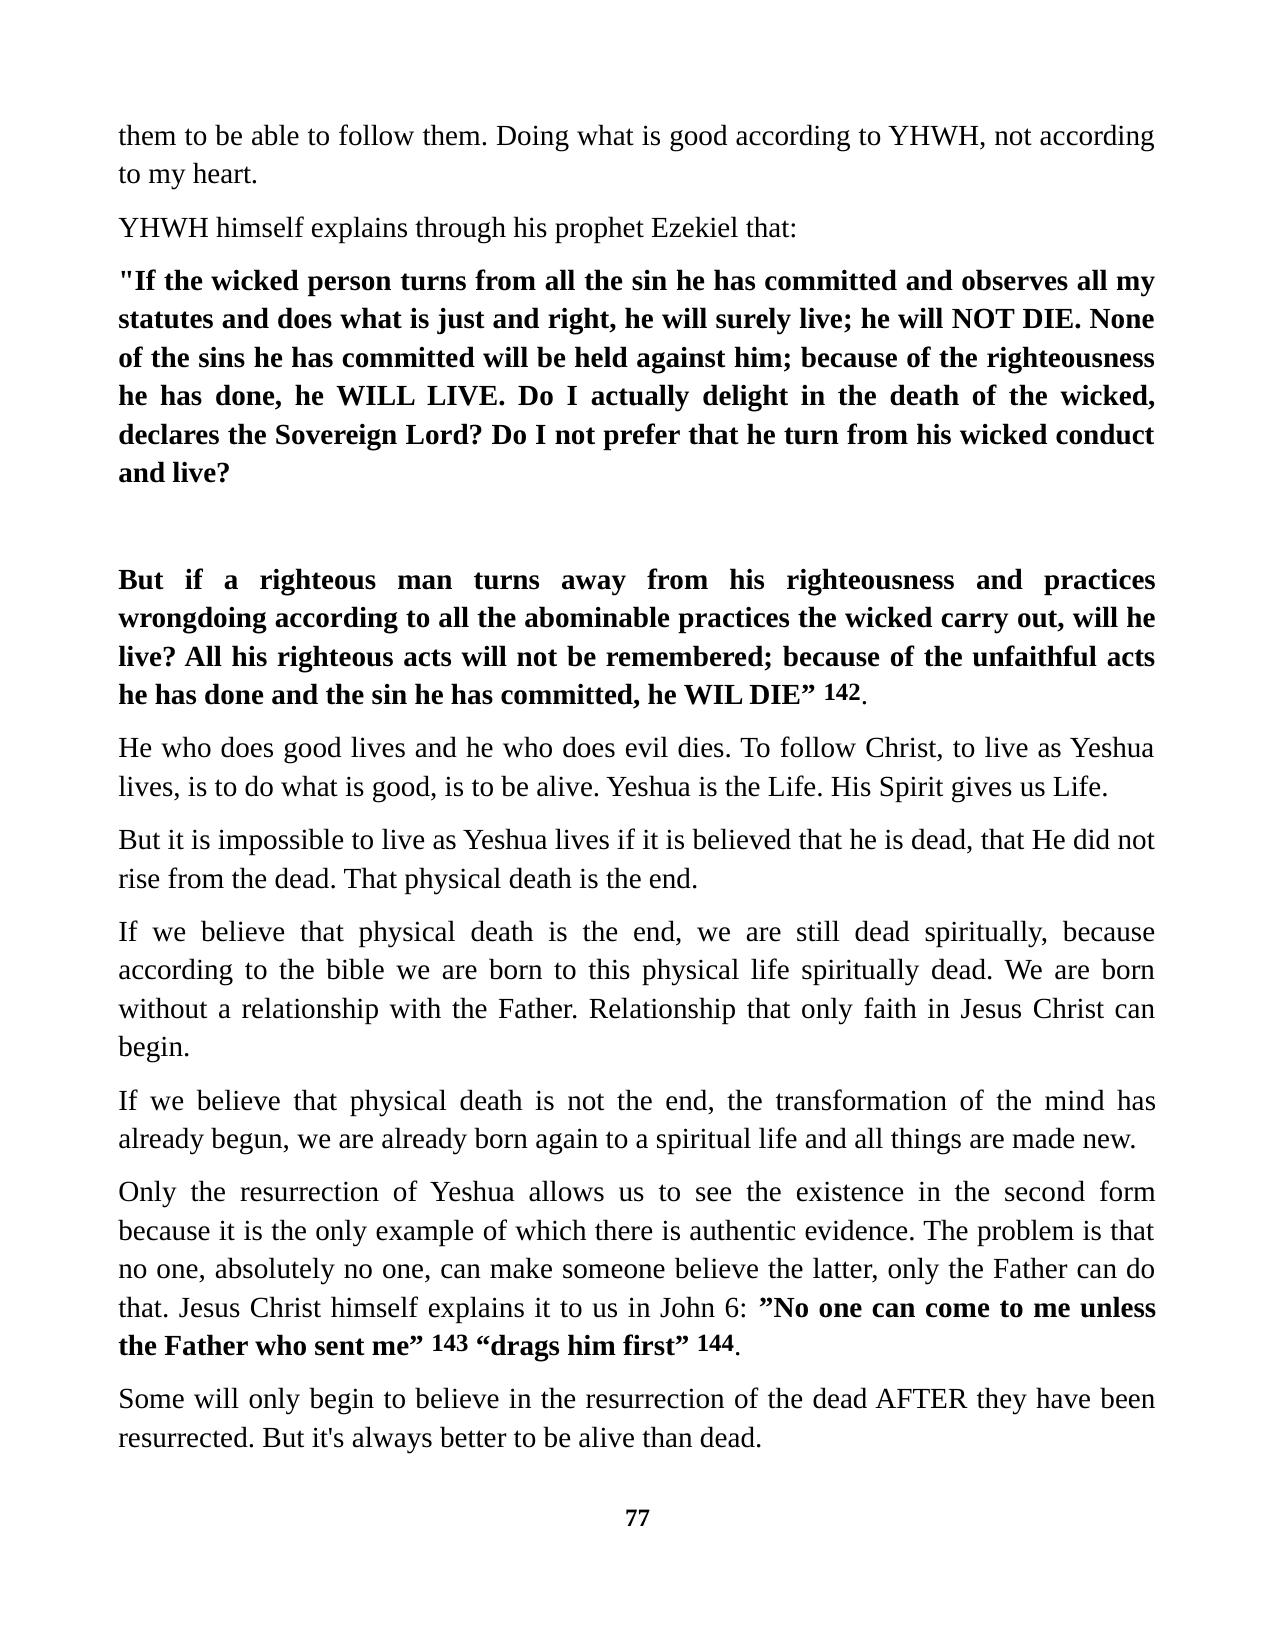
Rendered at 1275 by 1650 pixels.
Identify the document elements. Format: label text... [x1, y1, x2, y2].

text But if a righteous man turns away from his righteousness and practices wrongdoing according to all the abominable practices the wicked carry out, will he live? All his righteous acts will not be remembered; because of the unfaithful acts he has done and the sin he has committed, he WIL DIE” . [118, 562, 1157, 711]
text YHWH himself explains through his prophet Ezekiel that: [118, 210, 1157, 243]
text Only the resurrection of Yeshua allows us to see the existence in the second form because it is the only example of which there is authentic evidence. The problem is that no one, absolutely no one, can make someone believe the latter, only the Father can do that. Jesus Christ himself explains it to us in John 6: ”No one can come to me unless the Father who sent me” “drags him first” . [118, 1174, 1157, 1362]
text If we believe that physical death is not the end, the transformation of the mind has already begun, we are already born again to a spiritual life and all things are made new. [118, 1083, 1157, 1155]
text "If the wicked person turns from all the sin he has committed and observes all my statutes and does what is just and right, he will surely live; he will NOT DIE. None of the sins he has committed will be held against him; because of the righteousness he has done, he WILL LIVE. Do I actually delight in the death of the wicked, declares the Sovereign Lord? Do I not prefer that he turn from his wicked conduct and live? [118, 263, 1157, 489]
text Some will only begin to believe in the resurrection of the dead AFTER they have been resurrected. But it's always better to be alive than dead. [118, 1382, 1157, 1454]
text He who does good lives and he who does evil dies. To follow Christ, to live as Yeshua lives, is to do what is good, is to be alive. Yeshua is the Life. His Spirit gives us Life. [118, 731, 1157, 803]
text But it is impossible to live as Yeshua lives if it is believed that he is dead, that He did not rise from the dead. That physical death is the end. [118, 822, 1157, 894]
text them to be able to follow them. Doing what is good according to YHWH, not according to my heart. [118, 118, 1157, 190]
text If we believe that physical death is the end, we are still dead spiritually, because according to the bible we are born to this physical life spiritually dead. We are born without a relationship with the Father. Relationship that only faith in Jesus Christ can begin. [118, 914, 1157, 1063]
